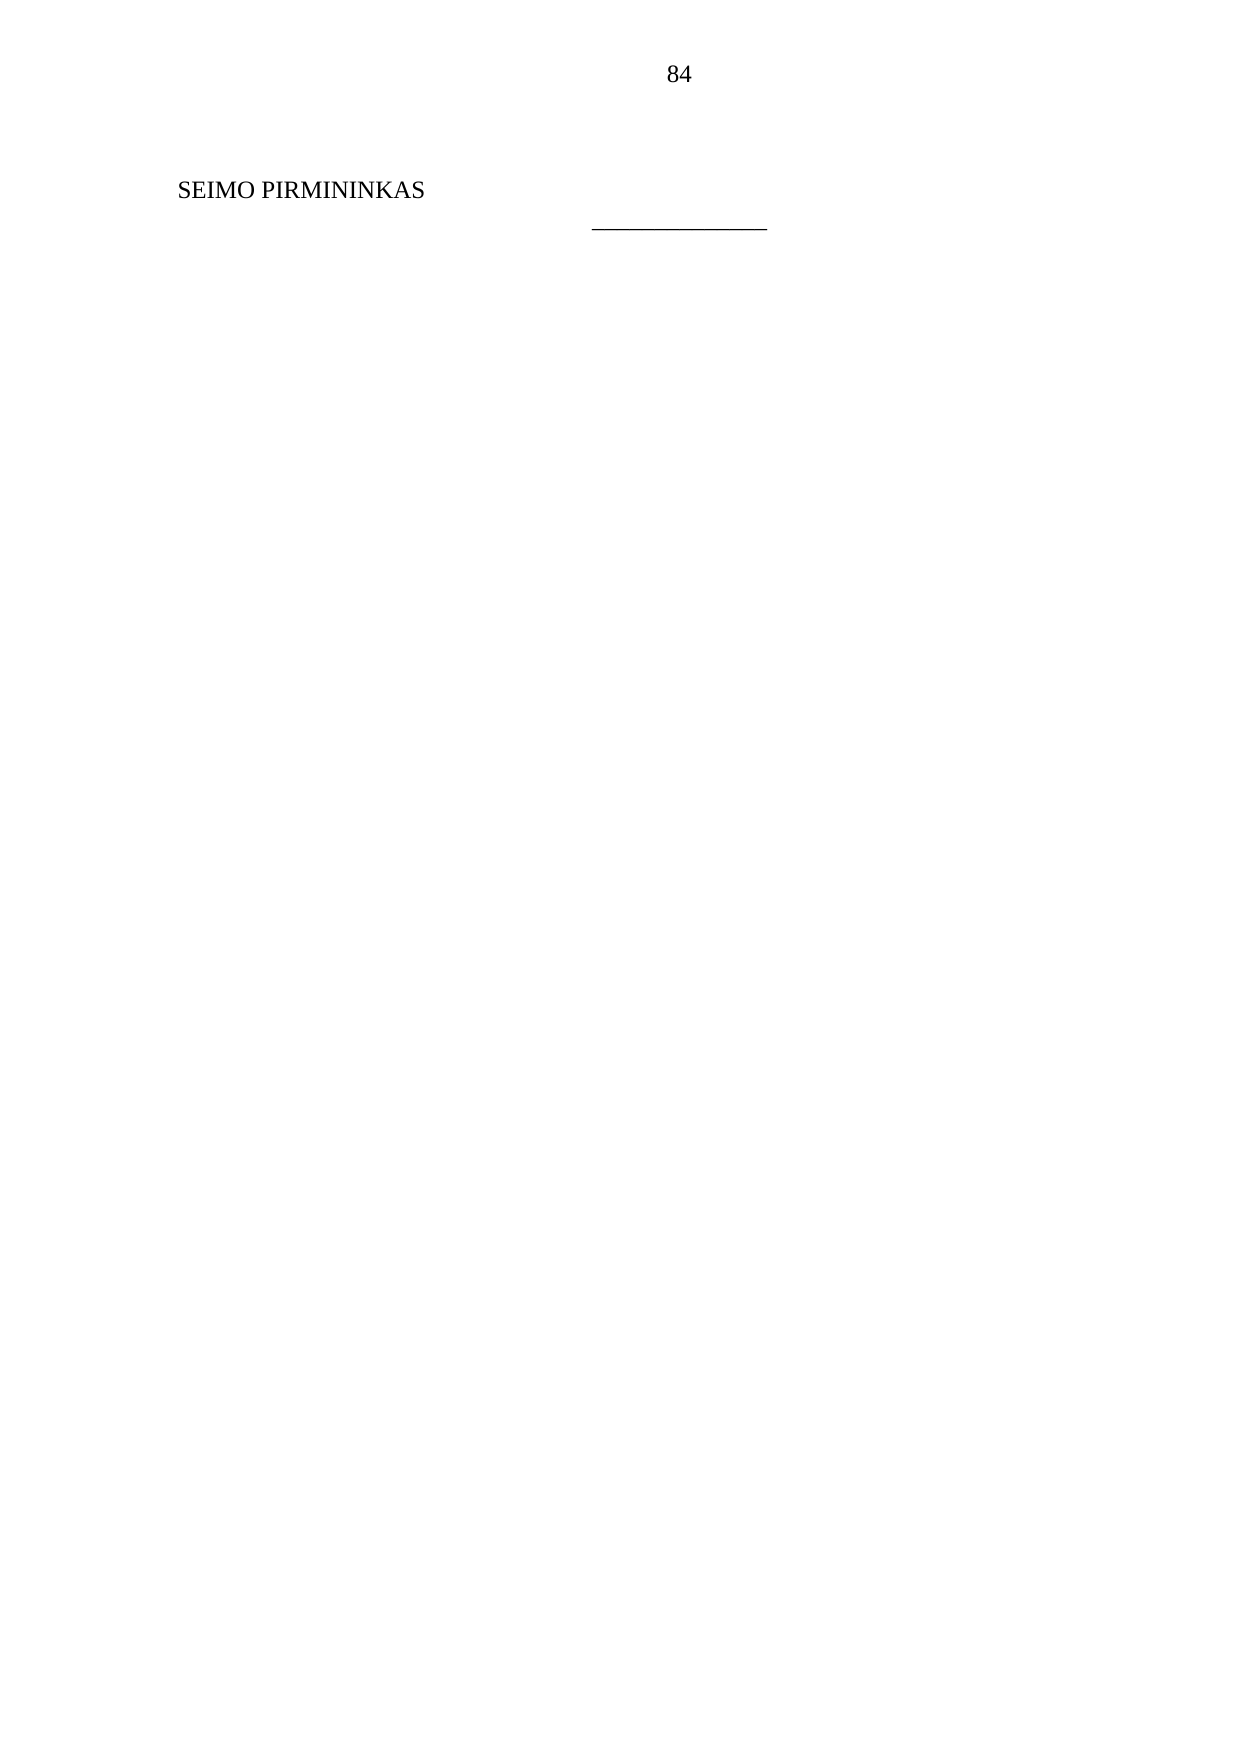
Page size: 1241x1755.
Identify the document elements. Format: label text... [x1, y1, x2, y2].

text ______________ [177, 204, 1181, 233]
text SEIMO PIRMININKAS [177, 176, 1181, 204]
